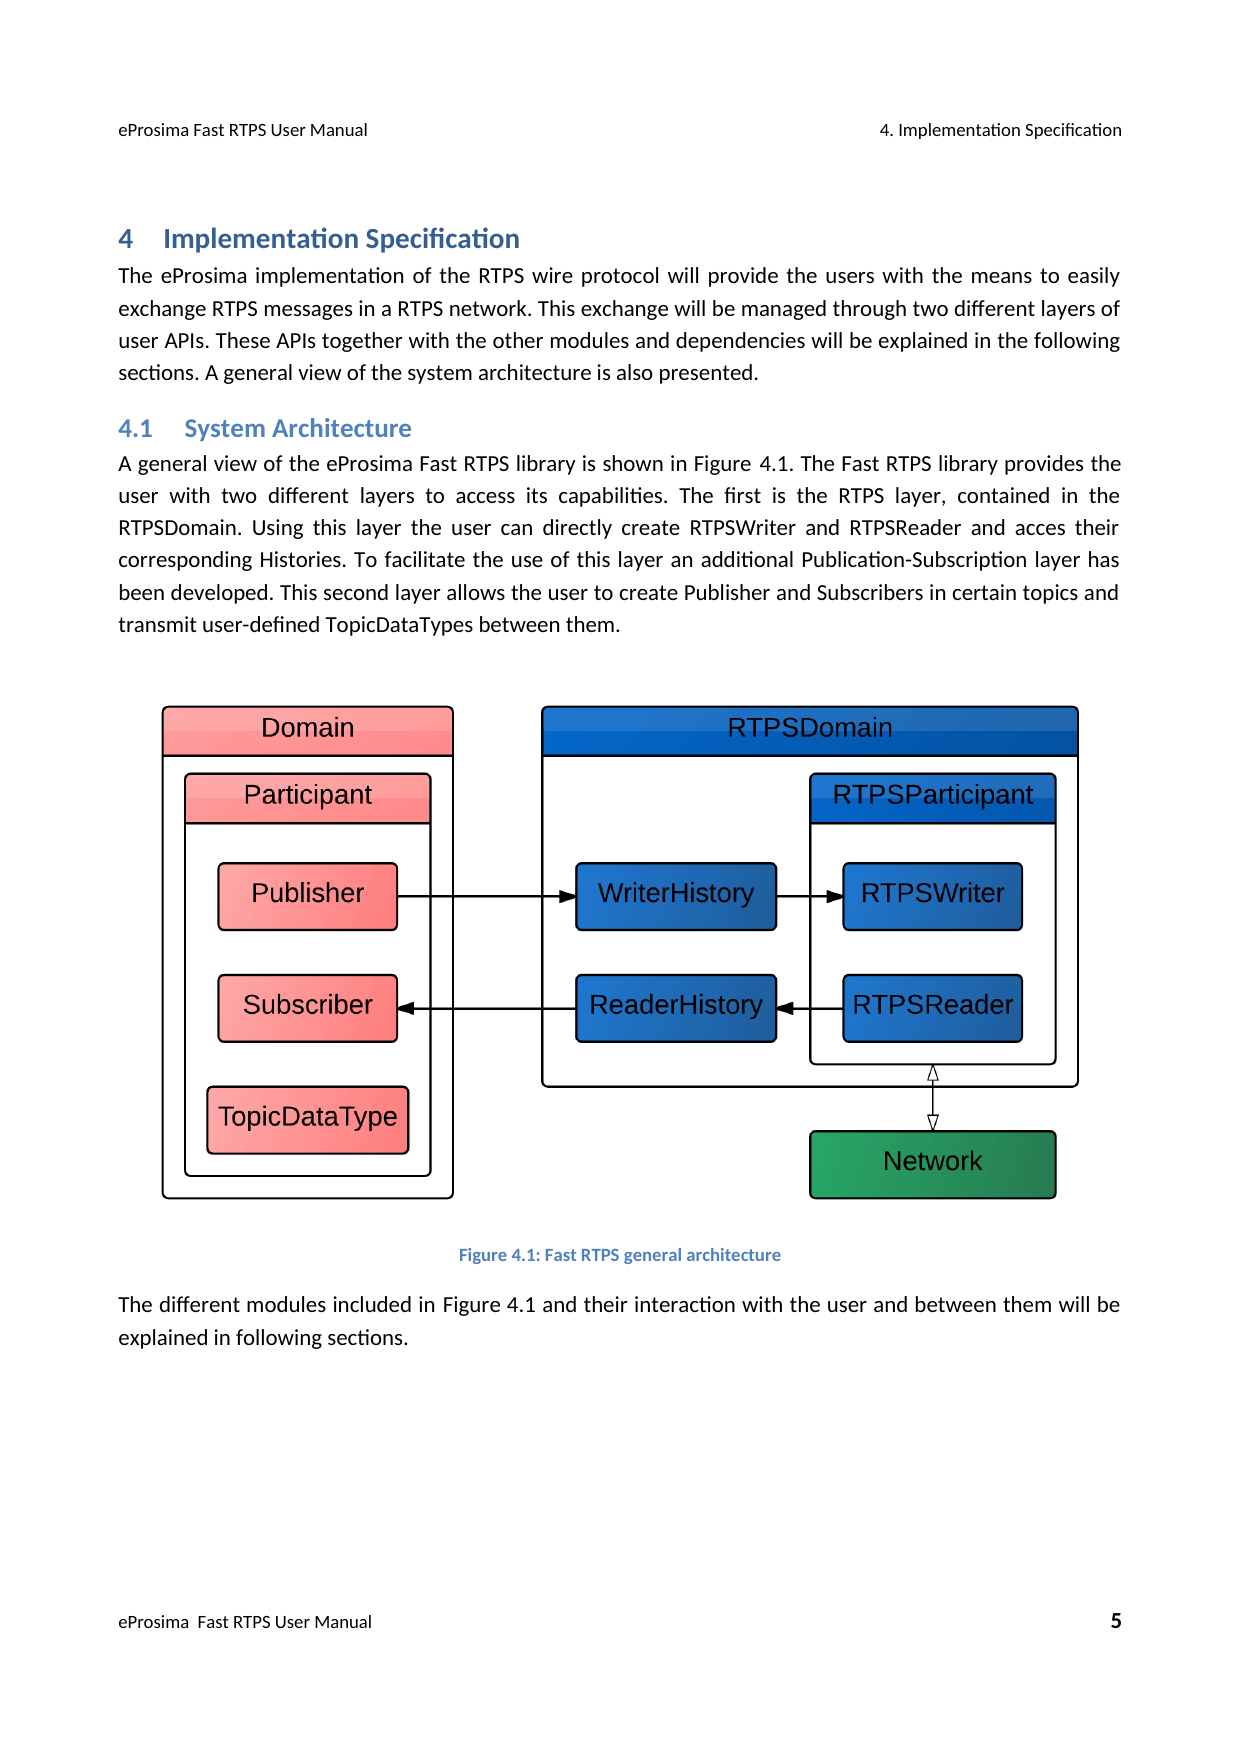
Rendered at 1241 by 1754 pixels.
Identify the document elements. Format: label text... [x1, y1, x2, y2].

picture [118, 662, 1123, 1243]
text Figure 4.1: Fast RTPS general architecture [118, 1243, 1122, 1266]
text A general view of the eProsima Fast RTPS library is shown in Figure 4.1. The Fast RTPS library provides the user with two different layers to access its capabilities. The first is the RTPS layer, contained in the RTPSDomain. Using this layer the user can directly create RTPSWriter and RTPSReader and acces their corresponding Histories. To facilitate the use of this layer an additional Publication-Subscription layer has been developed. This second layer allows the user to create Publisher and Subscribers in certain topics and transmit user-defined TopicDataTypes between them. [118, 449, 1122, 638]
text The different modules included in Figure 4.1 and their interaction with the user and between them will be explained in following sections. [118, 1266, 1122, 1351]
text The eProsima implementation of the RTPS wire protocol will provide the users with the means to easily exchange RTPS messages in a RTPS network. This exchange will be managed through two different layers of user APIs. These APIs together with the other modules and dependencies will be explained in the following sections. A general view of the system architecture is also presented. [118, 261, 1122, 386]
subtitle System Architecture [118, 411, 1122, 444]
subtitle Implementation Specification [118, 221, 1122, 256]
